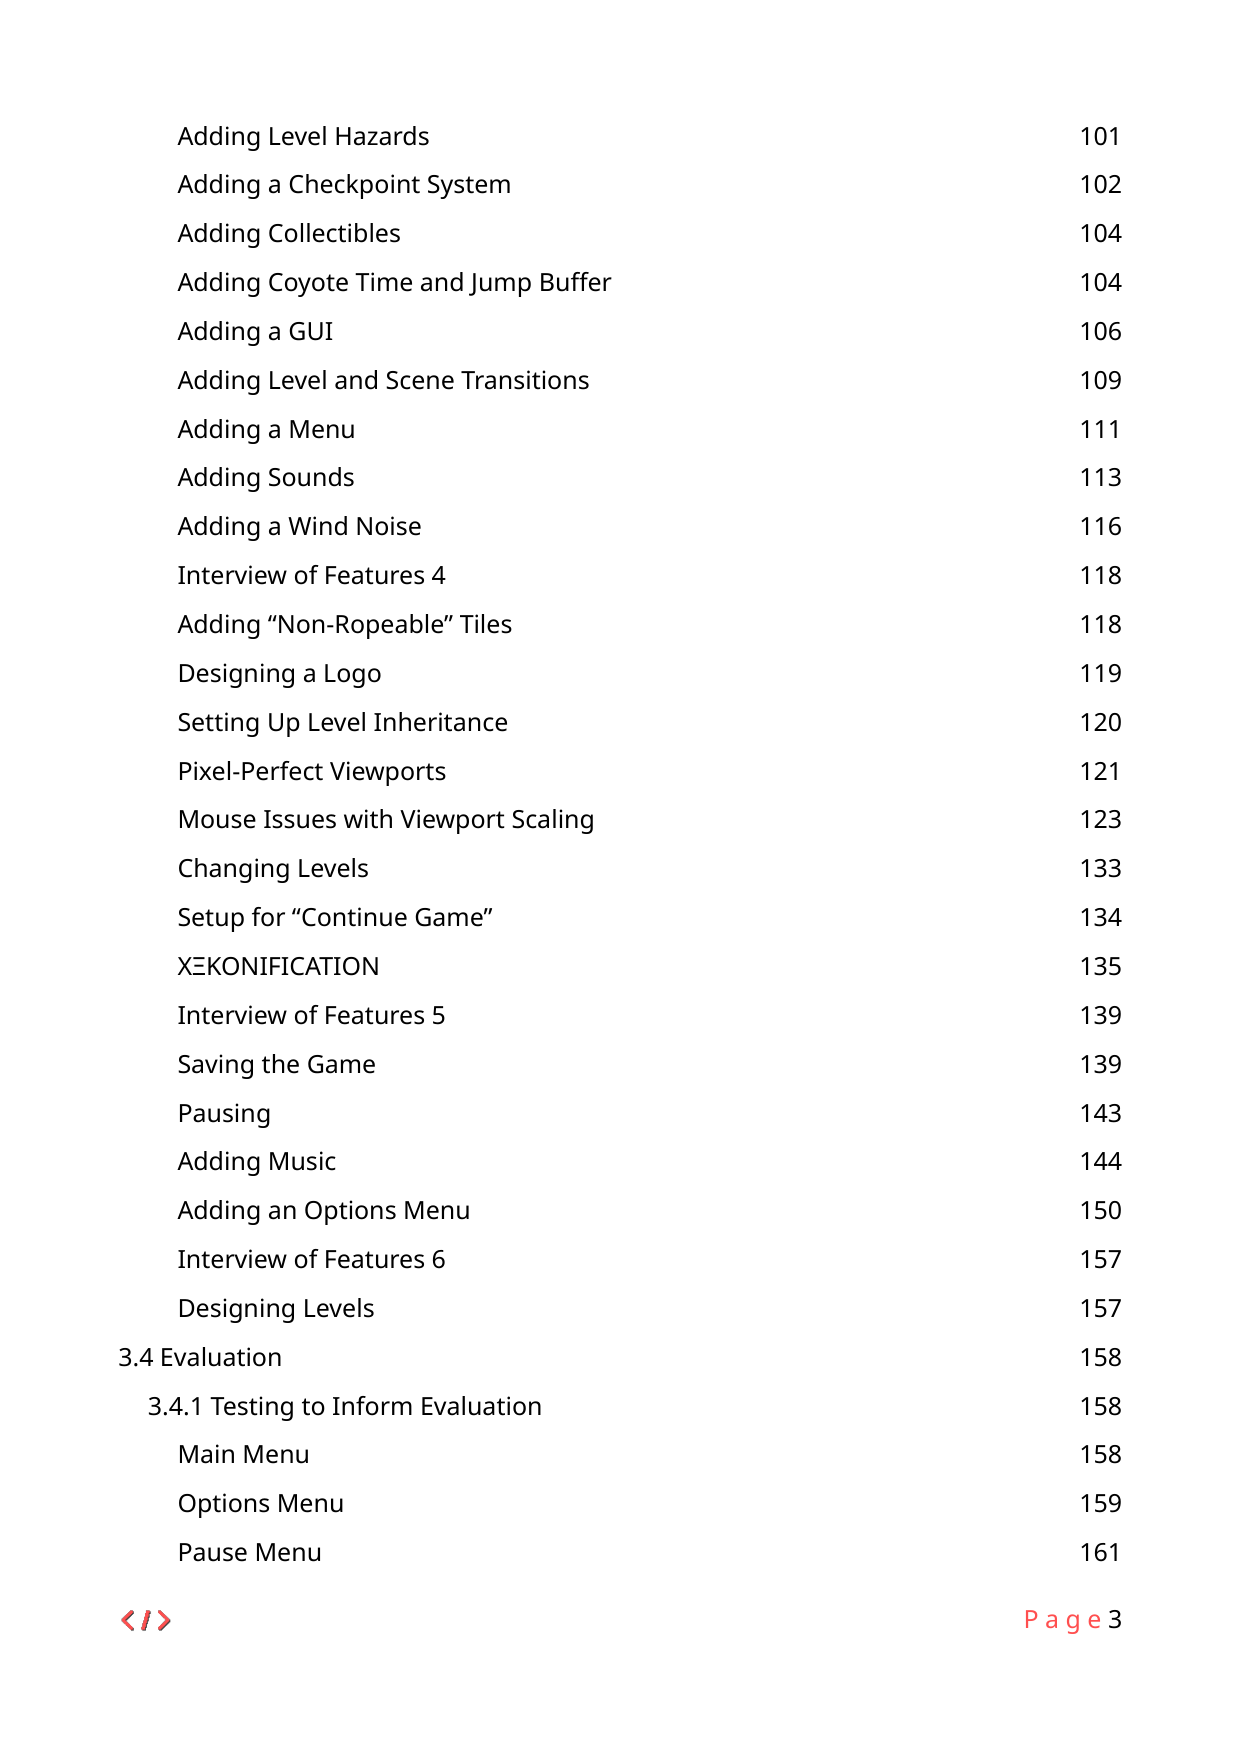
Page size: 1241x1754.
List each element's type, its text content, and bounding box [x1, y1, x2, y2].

text Interview of Features 4 118 [177, 558, 1122, 592]
text Pixel-Perfect Viewports 121 [177, 753, 1122, 787]
text Adding Music 144 [177, 1144, 1122, 1178]
text Adding Coyote Time and Jump Buffer 104 [177, 265, 1122, 299]
text Designing Levels 157 [177, 1291, 1122, 1325]
text Saving the Game 139 [177, 1046, 1122, 1080]
text Adding Sounds 113 [177, 460, 1122, 494]
text Adding Level Hazards 101 [177, 118, 1122, 152]
text Mouse Issues with Viewport Scaling 123 [177, 802, 1122, 836]
text Designing a Logo 119 [177, 656, 1122, 689]
text Adding Level and Scene Transitions 109 [177, 362, 1122, 396]
text Pause Menu 161 [177, 1535, 1122, 1569]
text Adding a Wind Noise 116 [177, 509, 1122, 543]
text XΞKONIFICATION 135 [177, 949, 1122, 983]
text Setting Up Level Inheritance 120 [177, 704, 1122, 738]
text Options Menu 159 [177, 1486, 1122, 1520]
text Main Menu 158 [177, 1437, 1122, 1471]
text Changing Levels 133 [177, 851, 1122, 885]
text Adding a GUI 106 [177, 313, 1122, 348]
text Interview of Features 5 139 [177, 997, 1122, 1032]
text 3.4 Evaluation 158 [118, 1339, 1122, 1373]
picture [116, 1591, 175, 1649]
text Adding a Menu 111 [177, 411, 1122, 445]
text Pausing 143 [177, 1095, 1122, 1129]
text Adding Collectibles 104 [177, 216, 1122, 250]
text Adding a Checkpoint System 102 [177, 167, 1122, 201]
text Interview of Features 6 157 [177, 1242, 1122, 1276]
text Setup for “Continue Game” 134 [177, 900, 1122, 934]
text Adding “Non-Ropeable” Tiles 118 [177, 607, 1122, 641]
text Adding an Options Menu 150 [177, 1193, 1122, 1227]
text 3.4.1 Testing to Inform Evaluation 158 [148, 1388, 1122, 1422]
